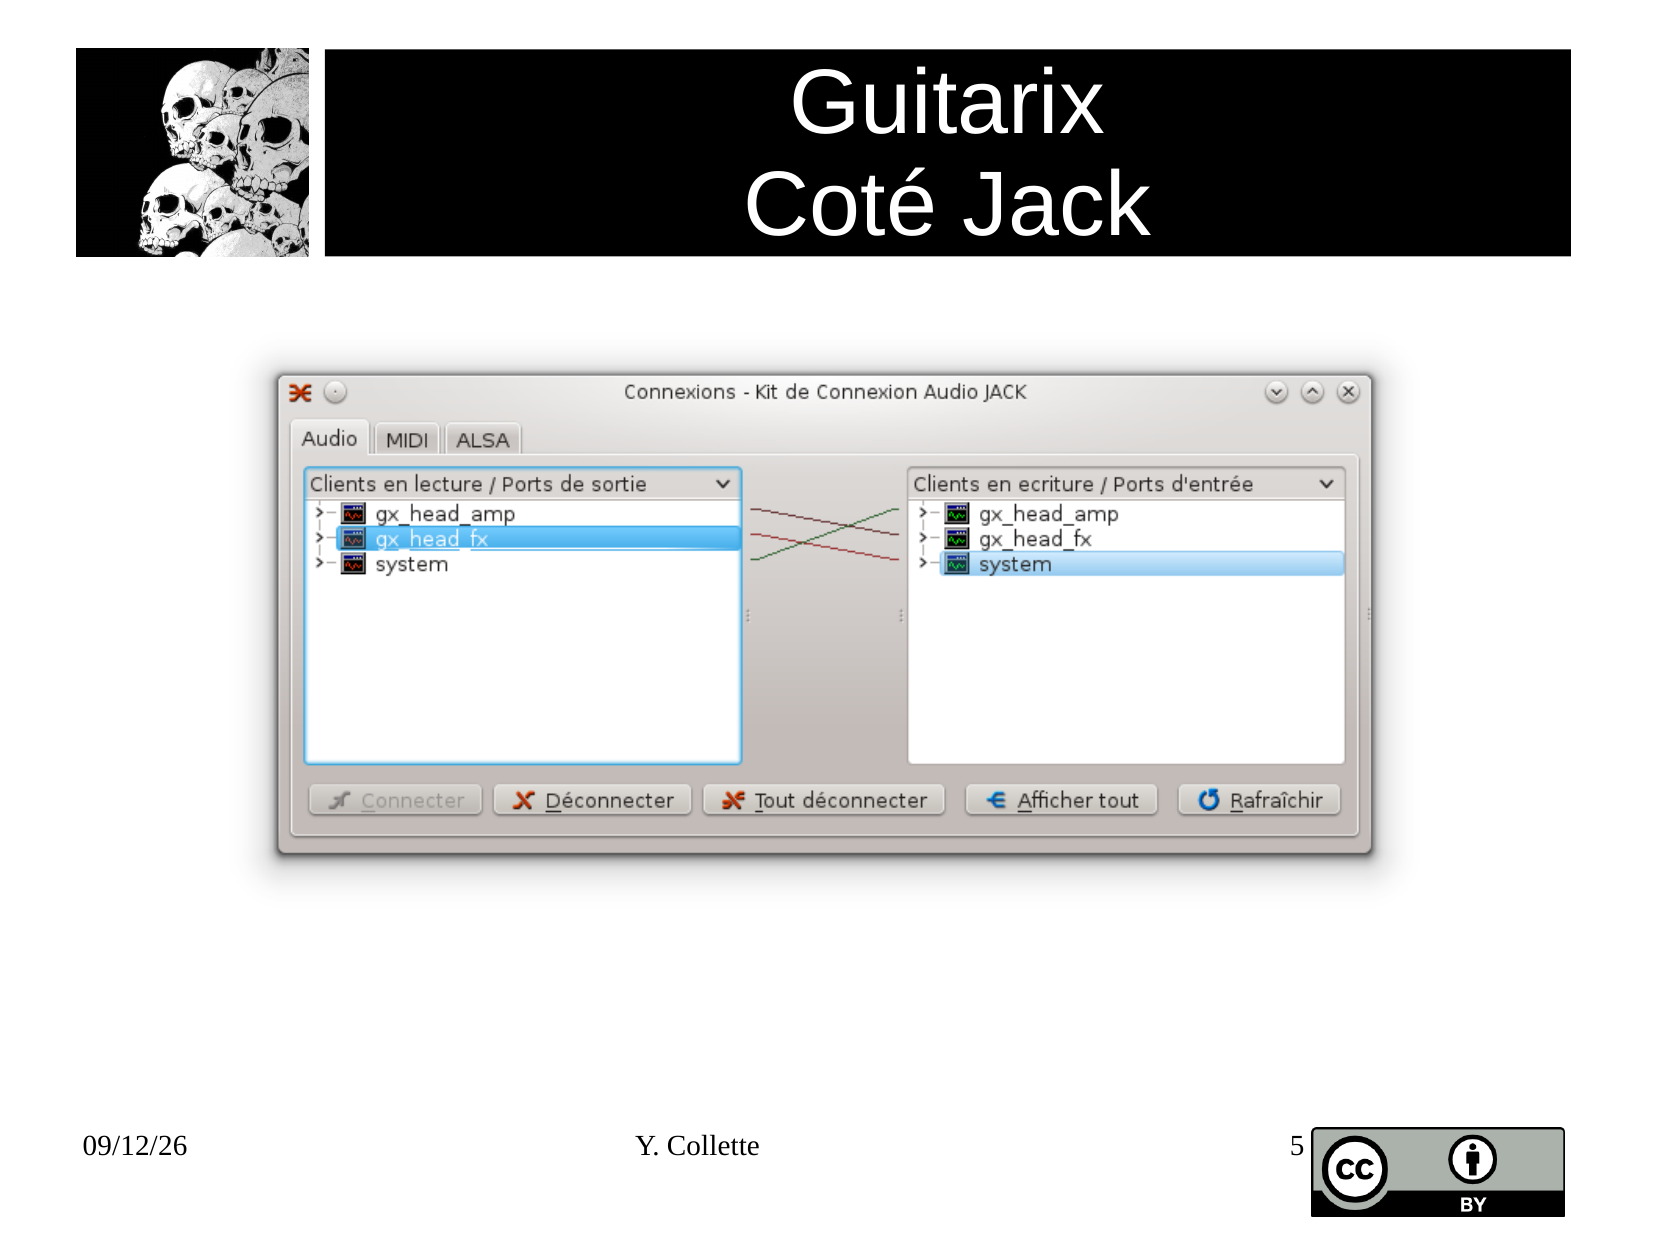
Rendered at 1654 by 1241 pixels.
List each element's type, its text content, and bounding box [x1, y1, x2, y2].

picture [76, 48, 309, 257]
picture [216, 313, 1434, 916]
picture [1311, 1127, 1565, 1217]
title Guitarix Coté Jack [324, 49, 1571, 257]
